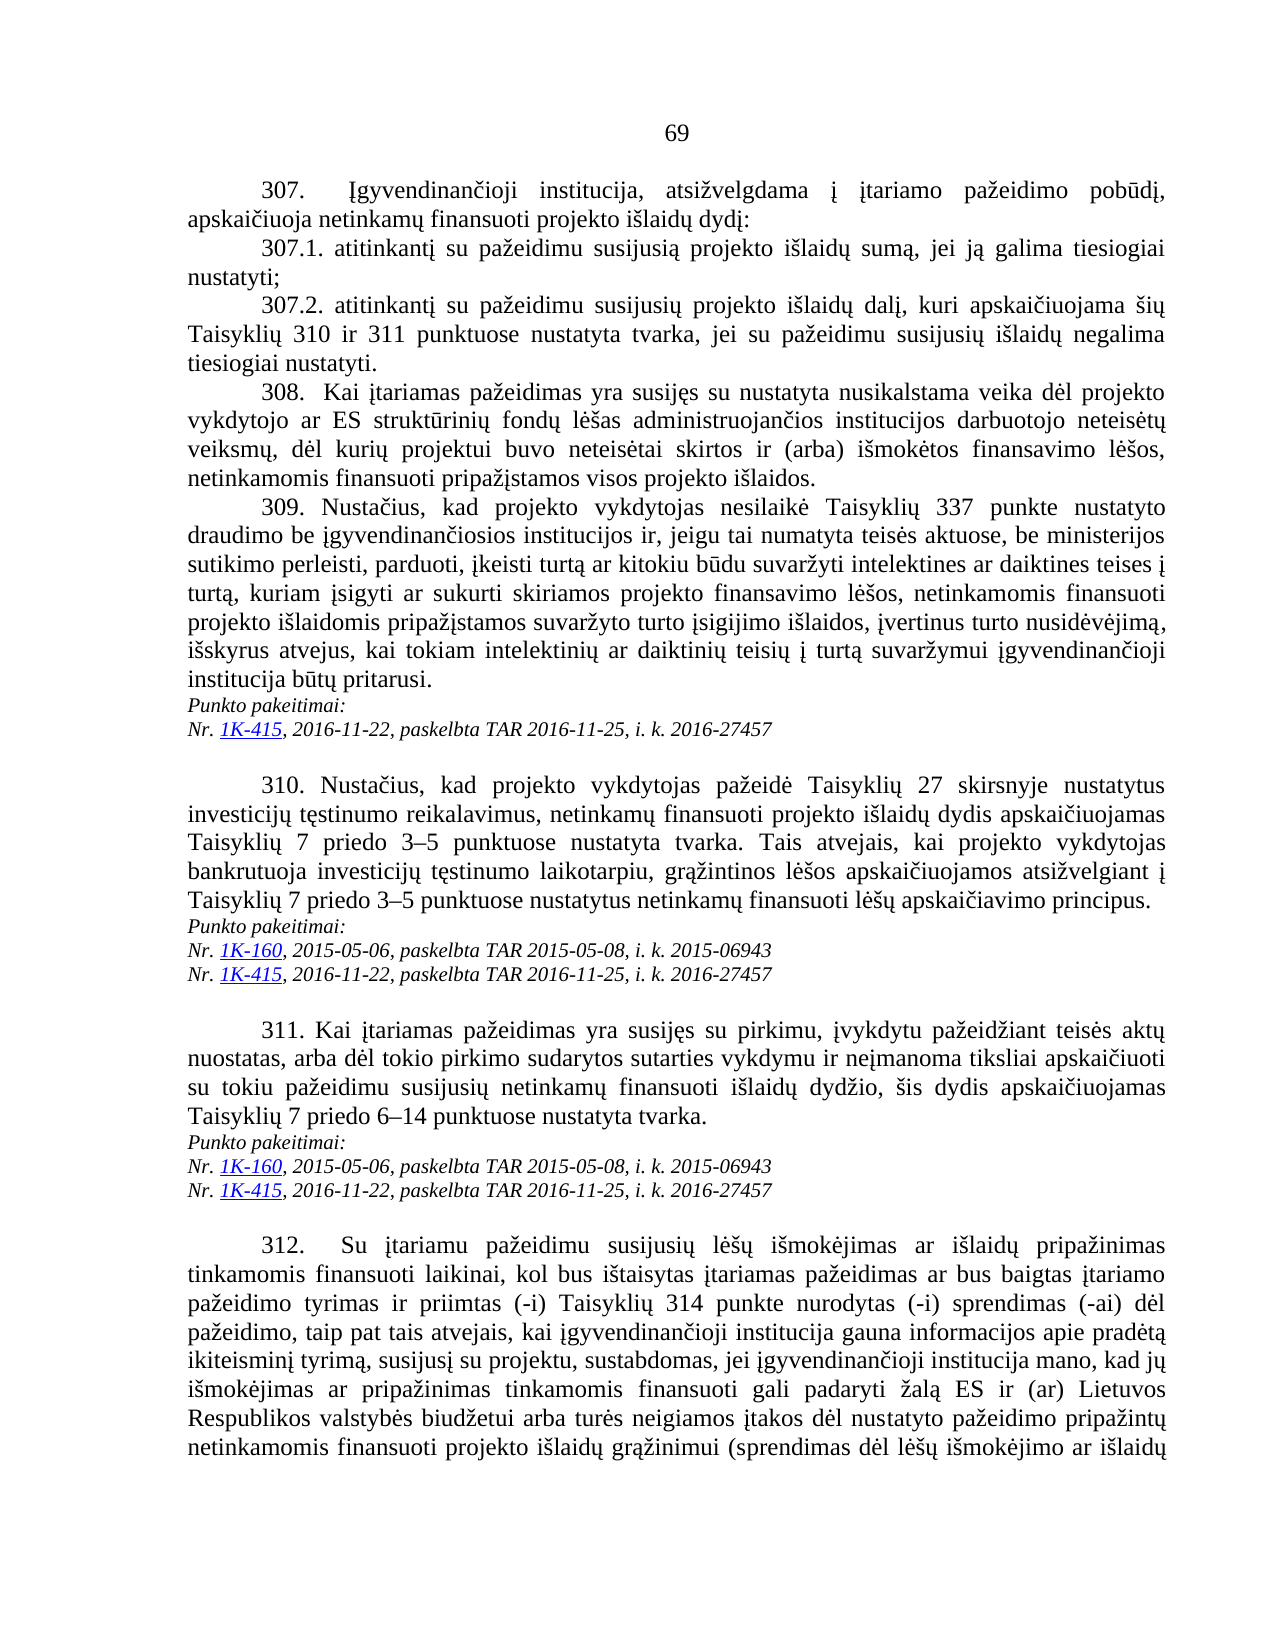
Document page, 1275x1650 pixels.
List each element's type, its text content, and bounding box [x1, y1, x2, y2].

text Nr. 1K-415, 2016-11-22, paskelbta TAR 2016-11-25, i. k. 2016-27457 [187, 1178, 1167, 1202]
text Nr. 1K-415, 2016-11-22, paskelbta TAR 2016-11-25, i. k. 2016-27457 [187, 962, 1167, 986]
text Punkto pakeitimai: [187, 693, 1167, 717]
text Nr. 1K-160, 2015-05-06, paskelbta TAR 2015-05-08, i. k. 2015-06943 [187, 1154, 1167, 1178]
text Punkto pakeitimai: [187, 1130, 1167, 1154]
text Punkto pakeitimai: [187, 914, 1167, 938]
text Nr. 1K-415, 2016-11-22, paskelbta TAR 2016-11-25, i. k. 2016-27457 [187, 717, 1167, 741]
text 312. Su įtariamu pažeidimu susijusių lėšų išmokėjimas ar išlaidų pripažinimas tinkamomis finansuoti laikinai, kol bus ištaisytas įtariamas pažeidimas ar bus baigtas įtariamo pažeidimo tyrimas ir priimtas (-i) Taisyklių 314 punkte nurodytas (-i) sprendimas (-ai) dėl pažeidimo, taip pat tais atvejais, kai įgyvendinančioji institucija gauna informacijos apie pradėtą ikiteisminį tyrimą, susijusį su projektu, sustabdomas, jei įgyvendinančioji institucija mano, kad jų išmokėjimas ar pripažinimas tinkamomis finansuoti gali padaryti žalą ES ir (ar) Lietuvos Respublikos valstybės biudžetui arba turės neigiamos įtakos dėl nustatyto pažeidimo pripažintų netinkamomis finansuoti projekto išlaidų grąžinimui (sprendimas dėl lėšų išmokėjimo ar išlaidų [187, 1231, 1167, 1461]
text 307. Įgyvendinančioji institucija, atsižvelgdama į įtariamo pažeidimo pobūdį, apskaičiuoja netinkamų finansuoti projekto išlaidų dydį: [187, 176, 1167, 233]
text 309. Nustačius, kad projekto vykdytojas nesilaikė Taisyklių 337 punkte nustatyto draudimo be įgyvendinančiosios institucijos ir, jeigu tai numatyta teisės aktuose, be ministerijos sutikimo perleisti, parduoti, įkeisti turtą ar kitokiu būdu suvaržyti intelektines ar daiktines teises į turtą, kuriam įsigyti ar sukurti skiriamos projekto finansavimo lėšos, netinkamomis finansuoti projekto išlaidomis pripažįstamos suvaržyto turto įsigijimo išlaidos, įvertinus turto nusidėvėjimą, išskyrus atvejus, kai tokiam intelektinių ar daiktinių teisių į turtą suvaržymui įgyvendinančioji institucija būtų pritarusi. [187, 492, 1167, 693]
text 308. Kai įtariamas pažeidimas yra susijęs su nustatyta nusikalstama veika dėl projekto vykdytojo ar ES struktūrinių fondų lėšas administruojančios institucijos darbuotojo neteisėtų veiksmų, dėl kurių projektui buvo neteisėtai skirtos ir (arba) išmokėtos finansavimo lėšos, netinkamomis finansuoti pripažįstamos visos projekto išlaidos. [187, 377, 1167, 492]
text 307.2. atitinkantį su pažeidimu susijusių projekto išlaidų dalį, kuri apskaičiuojama šių Taisyklių 310 ir 311 punktuose nustatyta tvarka, jei su pažeidimu susijusių išlaidų negalima tiesiogiai nustatyti. [187, 291, 1167, 377]
text Nr. 1K-160, 2015-05-06, paskelbta TAR 2015-05-08, i. k. 2015-06943 [187, 938, 1167, 962]
text 307.1. atitinkantį su pažeidimu susijusią projekto išlaidų sumą, jei ją galima tiesiogiai nustatyti; [187, 233, 1167, 291]
text 311. Kai įtariamas pažeidimas yra susijęs su pirkimu, įvykdytu pažeidžiant teisės aktų nuostatas, arba dėl tokio pirkimo sudarytos sutarties vykdymu ir neįmanoma tiksliai apskaičiuoti su tokiu pažeidimu susijusių netinkamų finansuoti išlaidų dydžio, šis dydis apskaičiuojamas Taisyklių 7 priedo 6–14 punktuose nustatyta tvarka. [187, 1015, 1167, 1130]
text 310. Nustačius, kad projekto vykdytojas pažeidė Taisyklių 27 skirsnyje nustatytus investicijų tęstinumo reikalavimus, netinkamų finansuoti projekto išlaidų dydis apskaičiuojamas Taisyklių 7 priedo 3–5 punktuose nustatyta tvarka. Tais atvejais, kai projekto vykdytojas bankrutuoja investicijų tęstinumo laikotarpiu, grąžintinos lėšos apskaičiuojamos atsižvelgiant į Taisyklių 7 priedo 3–5 punktuose nustatytus netinkamų finansuoti lėšų apskaičiavimo principus. [187, 770, 1167, 914]
